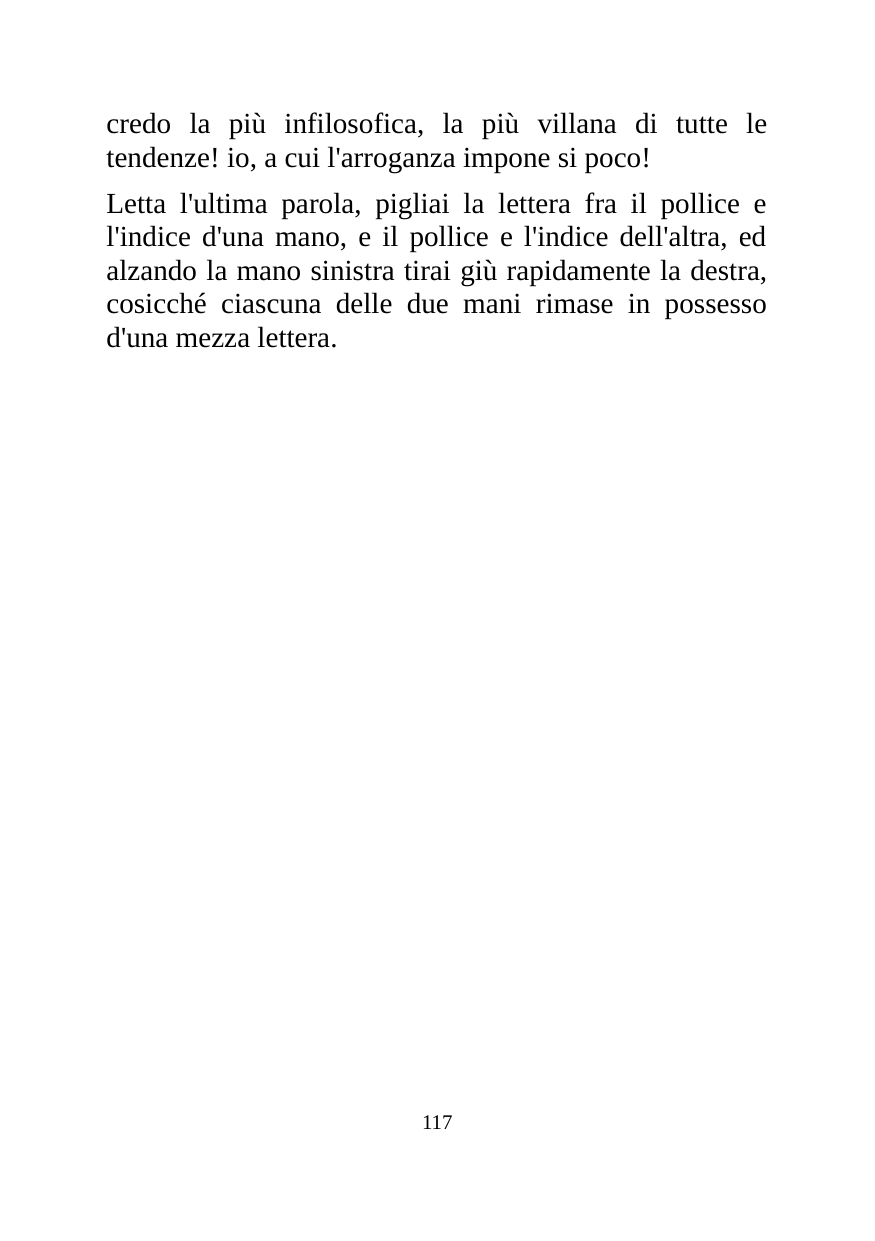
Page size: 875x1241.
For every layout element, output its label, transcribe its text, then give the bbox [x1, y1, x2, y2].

text credo la più infilosofica, la più villana di tutte le tendenze! io, a cui l'arroganza impone si poco! [106, 106, 768, 173]
text Letta l'ultima parola, pigliai la lettera fra il pollice e l'indice d'una mano, e il pollice e l'indice dell'altra, ed alzando la mano sinistra tirai giù rapidamente la destra, cosicché ciascuna delle due mani rimase in possesso d'una mezza lettera. [106, 186, 768, 353]
